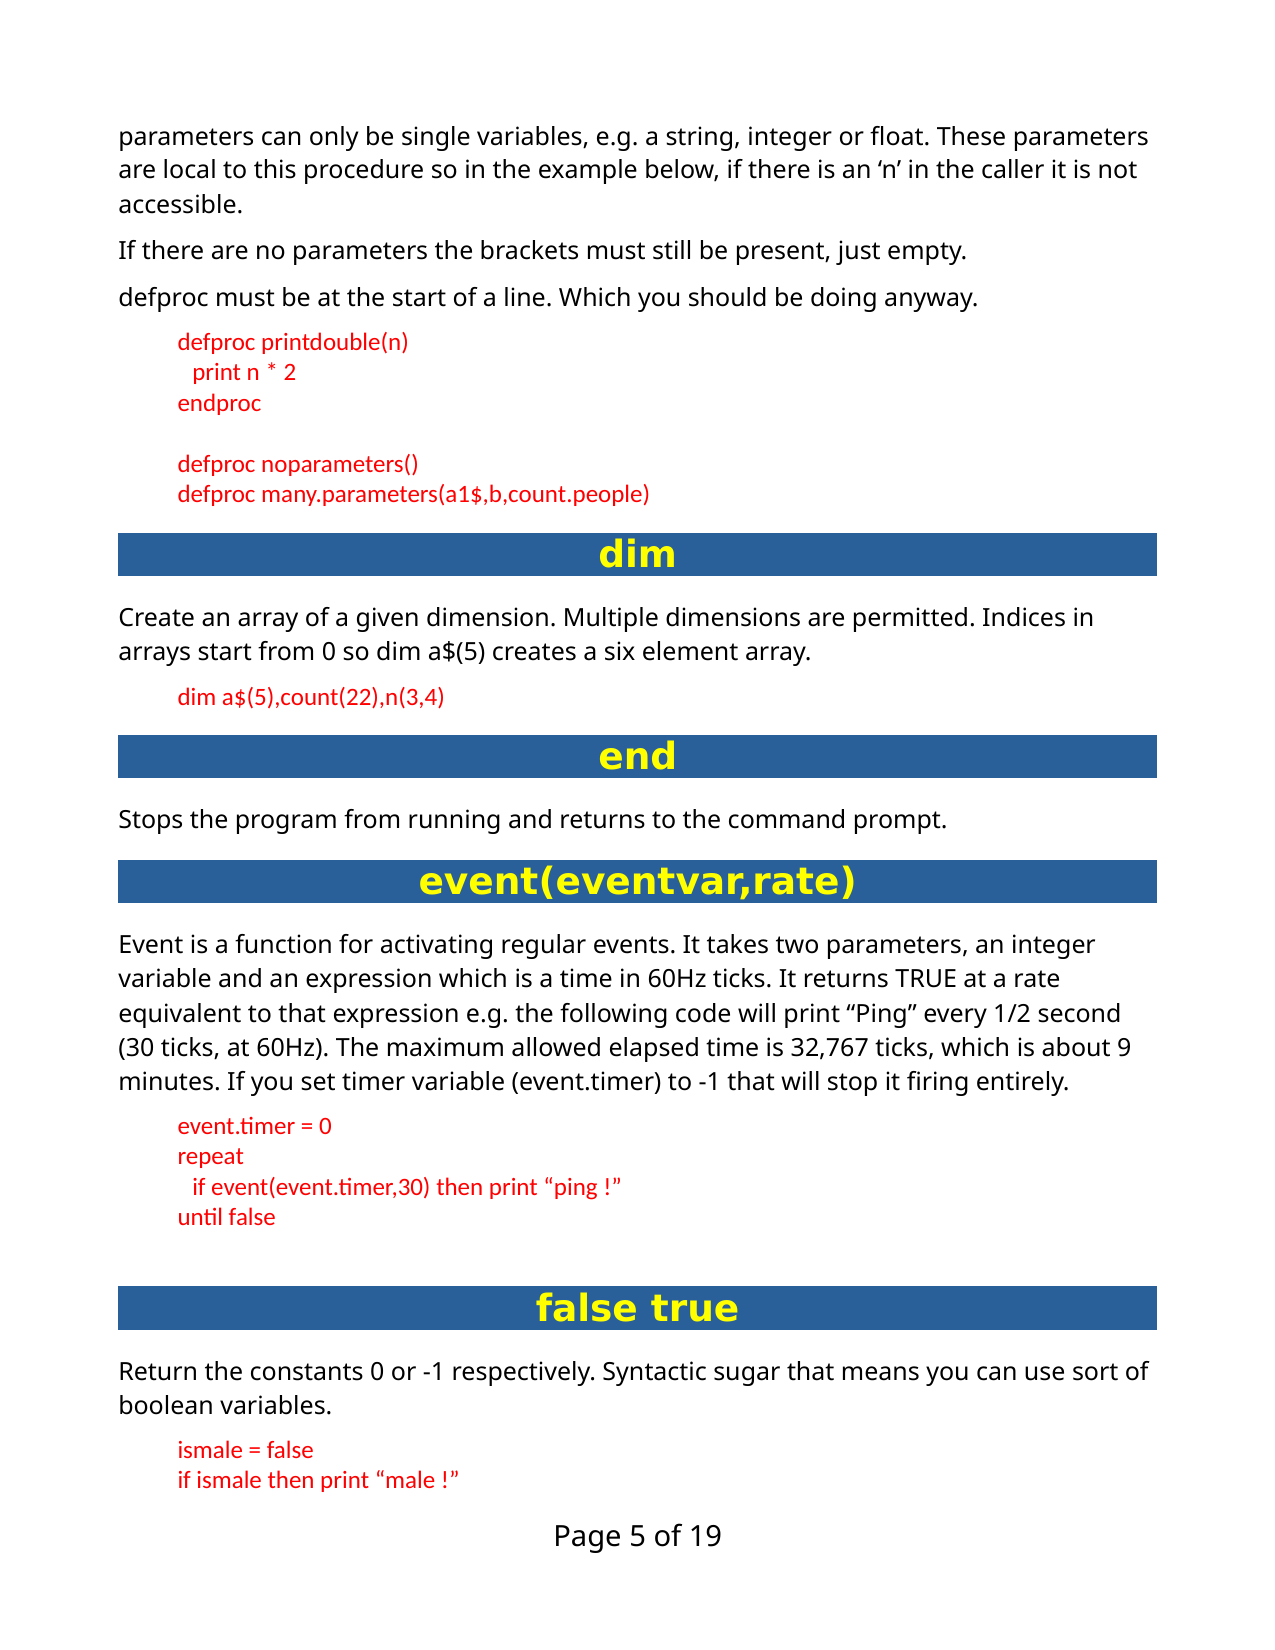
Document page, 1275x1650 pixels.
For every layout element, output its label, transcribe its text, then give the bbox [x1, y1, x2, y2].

text print n * 2 [177, 356, 1157, 387]
subtitle end [118, 735, 1157, 778]
text endproc [177, 387, 1157, 417]
text If there are no parameters the brackets must still be present, just empty. [118, 233, 1157, 267]
text ismale = false [177, 1434, 1157, 1464]
text event.timer = 0 [177, 1110, 1157, 1140]
text repeat [177, 1140, 1157, 1171]
text Stops the program from running and returns to the command prompt. [118, 802, 1157, 836]
text if ismale then print “male !” [177, 1464, 1157, 1495]
text Create an array of a given dimension. Multiple dimensions are permitted. Indices in arrays start from 0 so dim a$(5) creates a six element array. [118, 600, 1157, 668]
text Event is a function for activating regular events. It takes two parameters, an integer variable and an expression which is a time in 60Hz ticks. It returns TRUE at a rate equivalent to that expression e.g. the following code will print “Ping” every 1/2 second (30 ticks, at 60Hz). The maximum allowed elapsed time is 32,767 ticks, which is about 9 minutes. If you set timer variable (event.timer) to -1 that will stop it firing entirely. [118, 927, 1157, 1097]
text if event(event.timer,30) then print “ping !” [177, 1171, 1157, 1201]
subtitle false true [118, 1286, 1157, 1330]
text defproc must be at the start of a line. Which you should be doing anyway. [118, 279, 1157, 313]
text Return the constants 0 or -1 respectively. Syntactic sugar that means you can use sort of boolean variables. [118, 1353, 1157, 1422]
subtitle dim [118, 533, 1157, 576]
text defproc printdouble(n) [177, 326, 1157, 356]
text until false [177, 1201, 1157, 1232]
text dim a$(5),count(22),n(3,4) [177, 681, 1157, 711]
subtitle event(eventvar,rate) [118, 860, 1157, 903]
text defproc noparameters() [177, 448, 1157, 478]
text parameters can only be single variables, e.g. a string, integer or float. These parameters are local to this procedure so in the example below, if there is an ‘n’ in the caller it is not accessible. [118, 118, 1157, 220]
text defproc many.parameters(a1$,b,count.people) [177, 478, 1157, 509]
